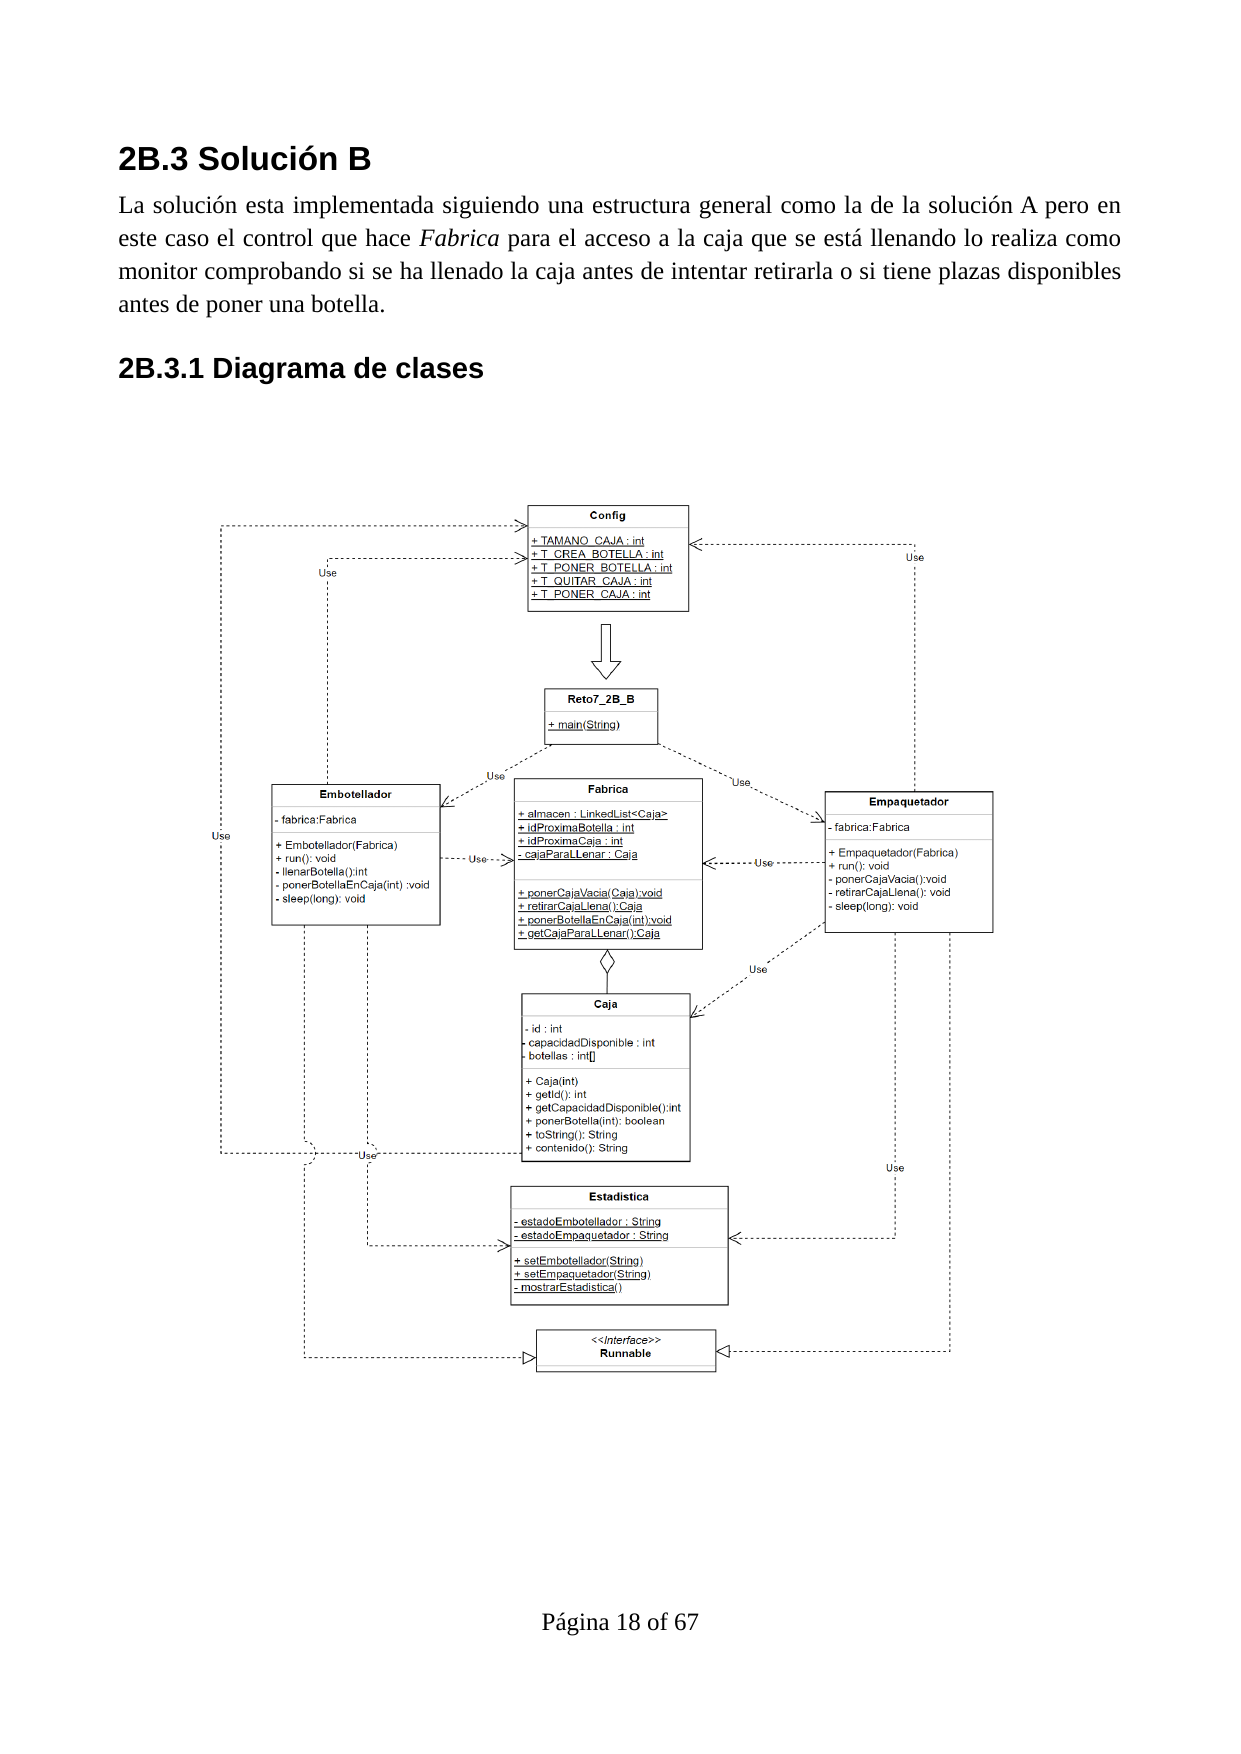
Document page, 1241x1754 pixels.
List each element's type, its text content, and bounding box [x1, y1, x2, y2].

text La solución esta implementada siguiendo una estructura general como la de la solución A pero en este caso el control que hace Fabrica para el acceso a la caja que se está llenando lo realiza como monitor comprobando si se ha llenado la caja antes de intentar retirarla o si tiene plazas disponibles antes de poner una botella. [118, 190, 1122, 318]
subtitle 2B.3.1 Diagrama de clases [118, 351, 1122, 385]
picture [207, 493, 995, 1378]
subtitle 2B.3 Solución B [118, 139, 1122, 177]
